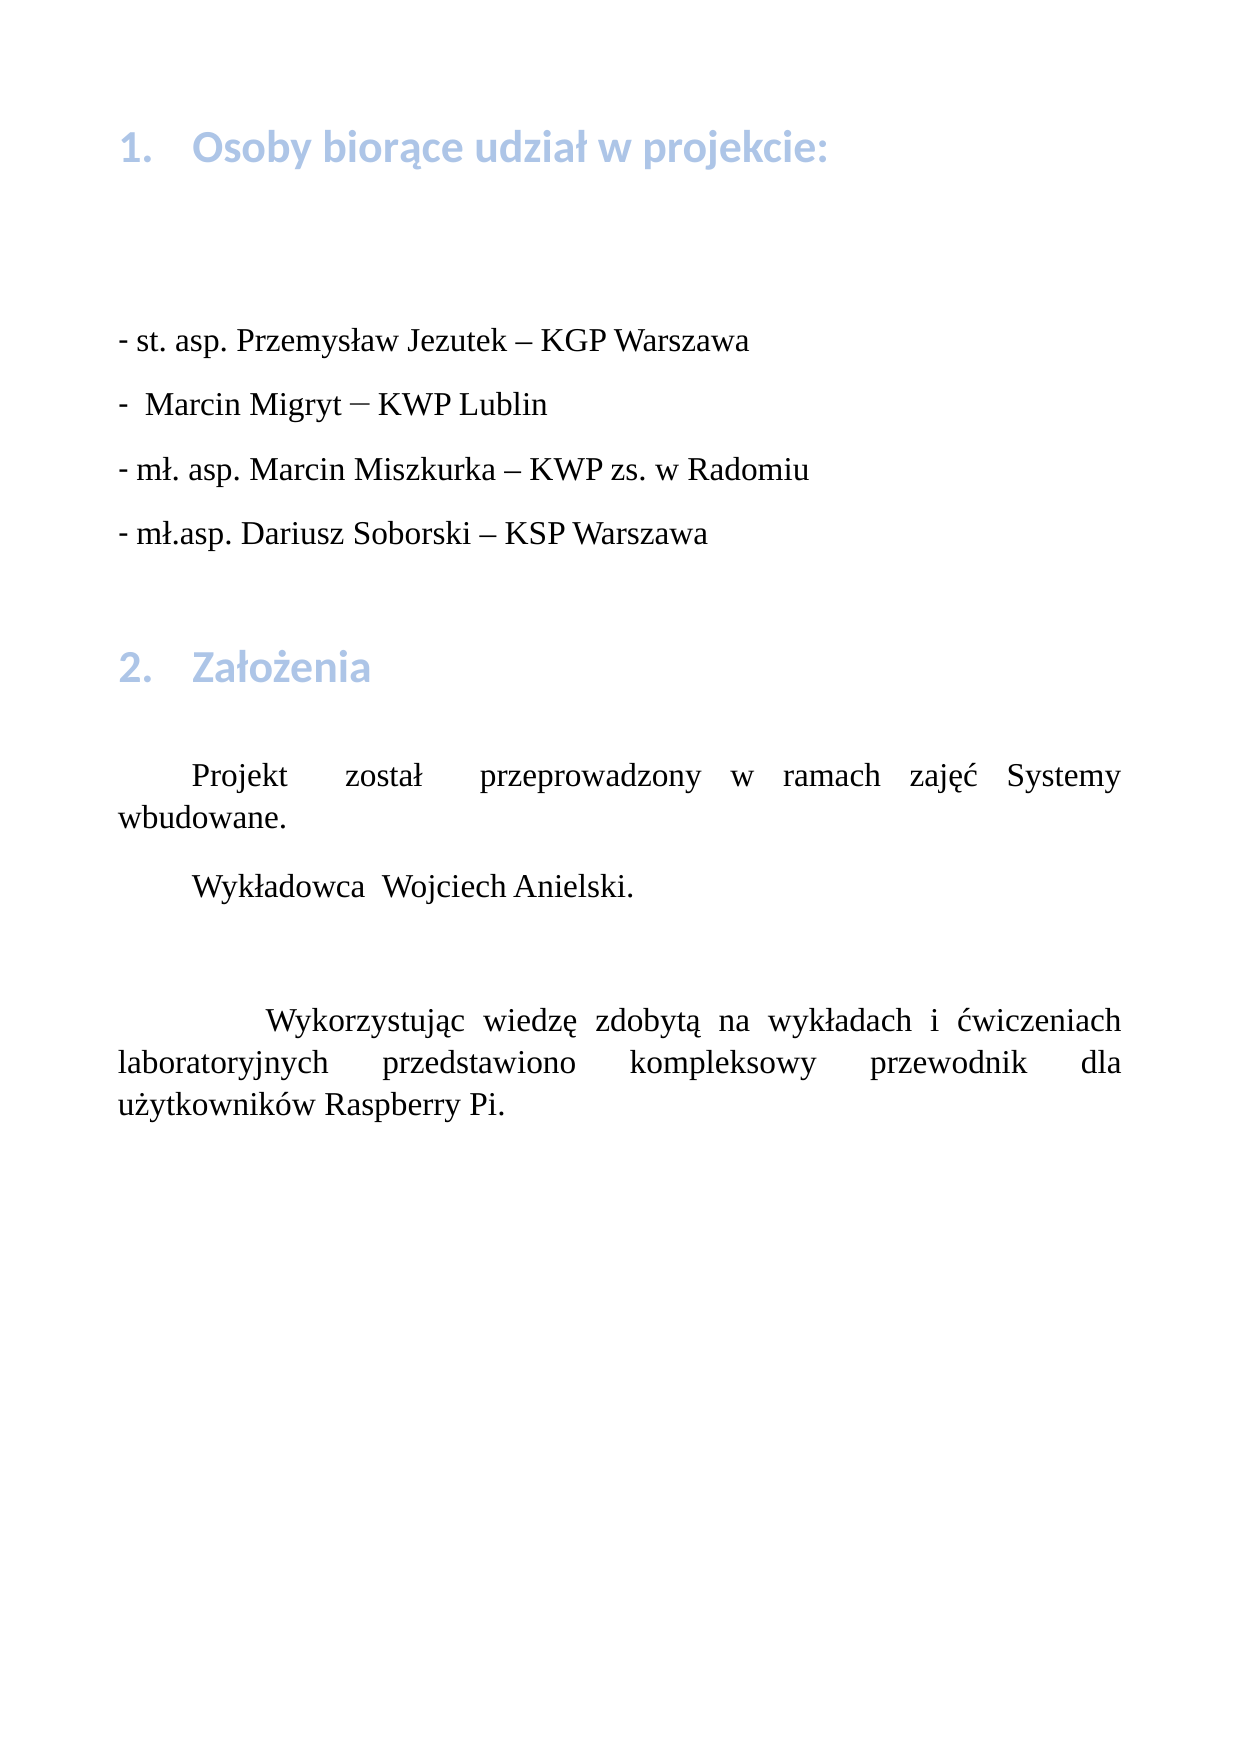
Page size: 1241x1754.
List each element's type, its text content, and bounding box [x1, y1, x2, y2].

list Marcin Migryt __ KWP Lublin [136, 383, 1122, 424]
text Wykładowca Wojciech Anielski. [192, 866, 1122, 904]
text Projekt został przeprowadzony w ramach zajęć Systemy wbudowane. [117, 755, 1122, 836]
list mł.asp. Dariusz Soborski – KSP Warszawa [136, 512, 1122, 552]
subtitle Założenia [118, 638, 1122, 694]
subtitle Osoby biorące udział w projekcie: [118, 118, 1122, 174]
list mł. asp. Marcin Miszkurka – KWP zs. w Radomiu [118, 447, 1122, 488]
list st. asp. Przemysław Jezutek – KGP Warszawa [136, 319, 1122, 360]
text Wykorzystując wiedzę zdobytą na wykładach i ćwiczeniach laboratoryjnych przedstawiono kompleksowy przewodnik dla użytkowników Raspberry Pi. [117, 1000, 1122, 1122]
